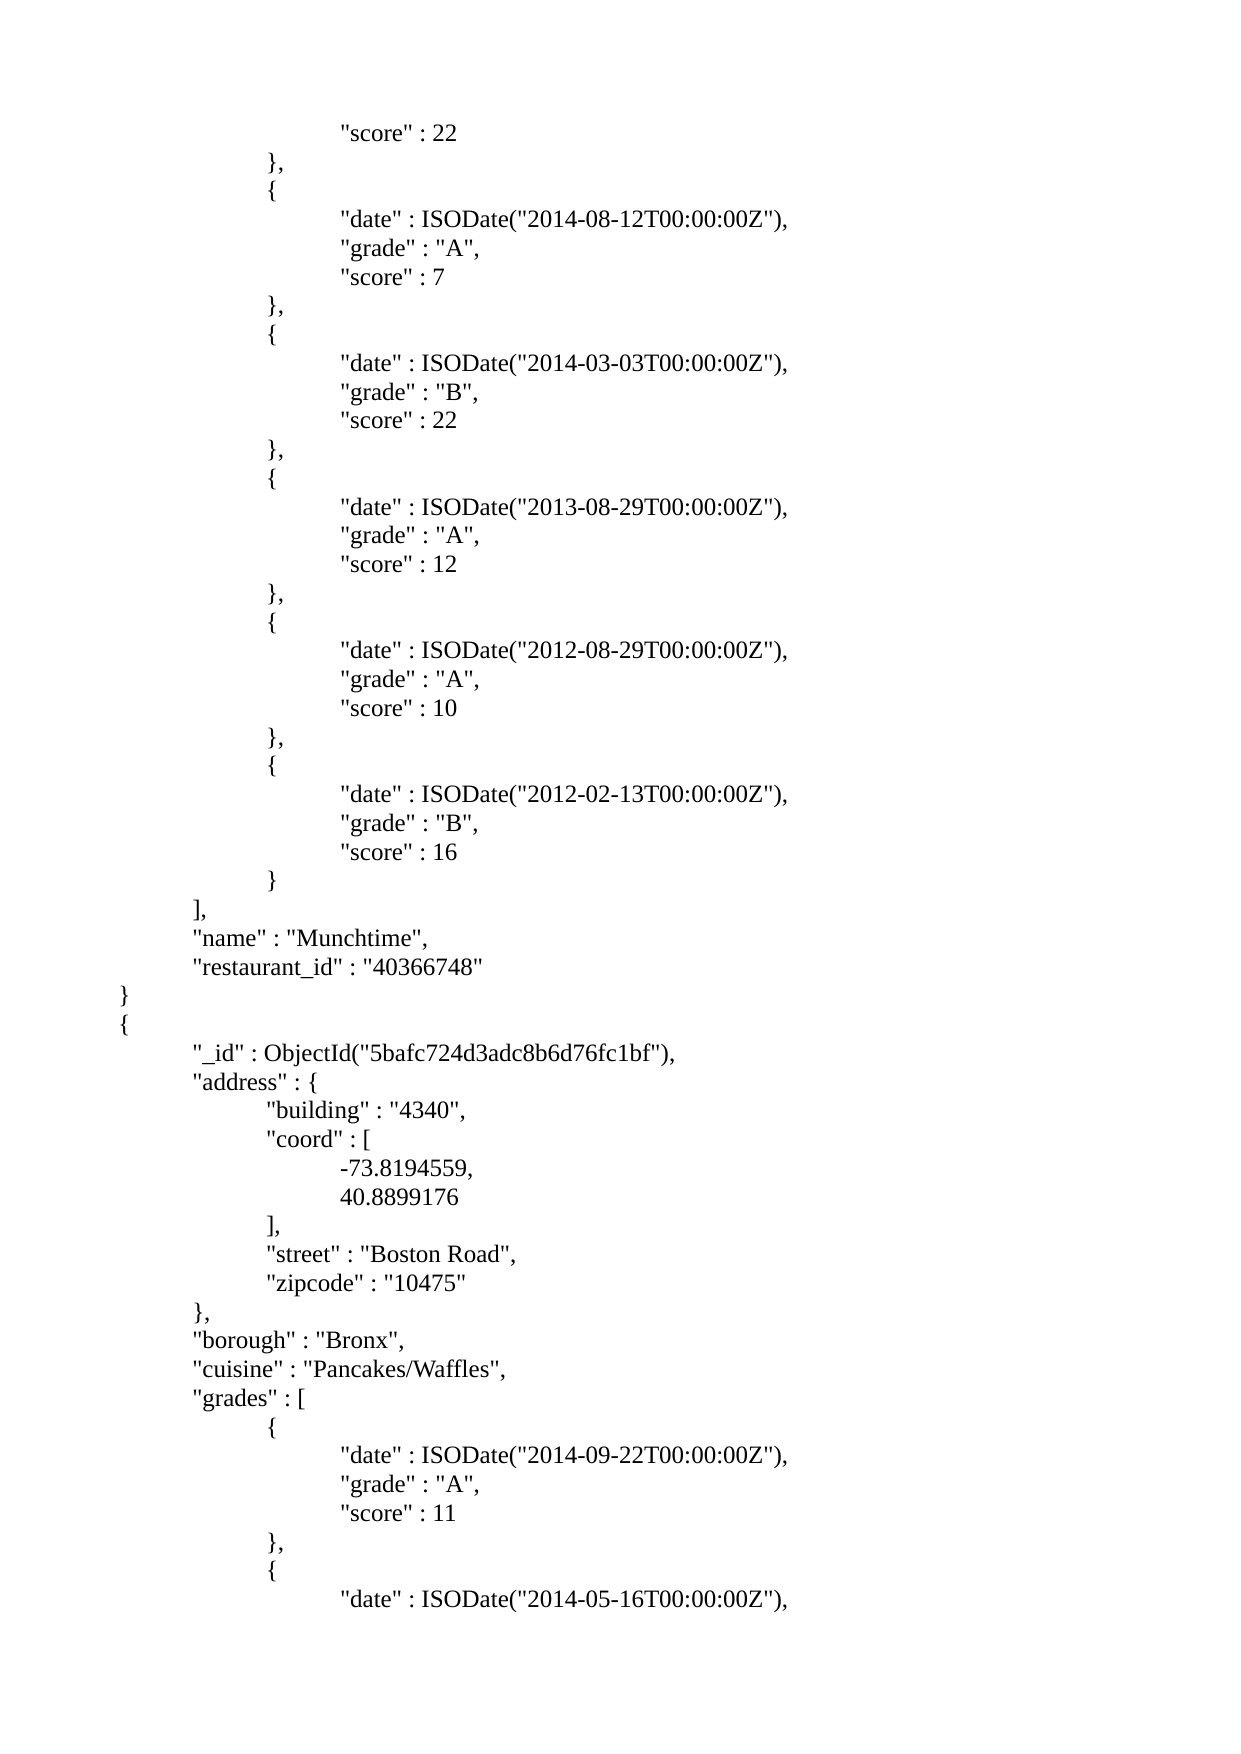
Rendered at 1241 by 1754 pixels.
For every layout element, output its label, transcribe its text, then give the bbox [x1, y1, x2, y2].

text "date" : ISODate("2014-08-12T00:00:00Z"), [118, 204, 1122, 233]
text "date" : ISODate("2012-02-13T00:00:00Z"), [118, 779, 1122, 808]
text "street" : "Boston Road", [118, 1239, 1122, 1268]
text ], [118, 894, 1122, 923]
text }, [118, 1527, 1122, 1556]
text "borough" : "Bronx", [118, 1326, 1122, 1354]
text -73.8194559, [118, 1153, 1122, 1182]
text "date" : ISODate("2014-09-22T00:00:00Z"), [118, 1441, 1122, 1469]
text { [118, 751, 1122, 779]
text }, [118, 434, 1122, 463]
text }, [118, 147, 1122, 176]
text { [118, 1412, 1122, 1441]
text "coord" : [ [118, 1124, 1122, 1153]
text "grade" : "A", [118, 1469, 1122, 1498]
text "building" : "4340", [118, 1096, 1122, 1124]
text { [118, 1556, 1122, 1584]
text { [118, 1009, 1122, 1038]
text }, [118, 722, 1122, 751]
text "grades" : [ [118, 1383, 1122, 1412]
text }, [118, 291, 1122, 319]
text "score" : 22 [118, 118, 1122, 147]
text "score" : 7 [118, 262, 1122, 291]
text "zipcode" : "10475" [118, 1268, 1122, 1297]
text "score" : 12 [118, 549, 1122, 578]
text "grade" : "A", [118, 521, 1122, 549]
text { [118, 607, 1122, 636]
text "date" : ISODate("2014-05-16T00:00:00Z"), [118, 1584, 1122, 1613]
text } [118, 866, 1122, 894]
text { [118, 463, 1122, 492]
text "date" : ISODate("2013-08-29T00:00:00Z"), [118, 492, 1122, 521]
text "grade" : "B", [118, 808, 1122, 837]
text }, [118, 578, 1122, 607]
text "name" : "Munchtime", [118, 923, 1122, 952]
text "cuisine" : "Pancakes/Waffles", [118, 1354, 1122, 1383]
text ], [118, 1211, 1122, 1239]
text "_id" : ObjectId("5bafc724d3adc8b6d76fc1bf"), [118, 1038, 1122, 1067]
text "grade" : "B", [118, 377, 1122, 406]
text "grade" : "A", [118, 664, 1122, 693]
text "address" : { [118, 1067, 1122, 1096]
text 40.8899176 [118, 1182, 1122, 1211]
text "date" : ISODate("2014-03-03T00:00:00Z"), [118, 348, 1122, 377]
text "restaurant_id" : "40366748" [118, 952, 1122, 981]
text } [118, 981, 1122, 1009]
text "score" : 11 [118, 1498, 1122, 1527]
text "date" : ISODate("2012-08-29T00:00:00Z"), [118, 636, 1122, 664]
text { [118, 176, 1122, 204]
text "grade" : "A", [118, 233, 1122, 262]
text "score" : 16 [118, 837, 1122, 866]
text }, [118, 1297, 1122, 1326]
text "score" : 10 [118, 693, 1122, 722]
text { [118, 319, 1122, 348]
text "score" : 22 [118, 406, 1122, 434]
